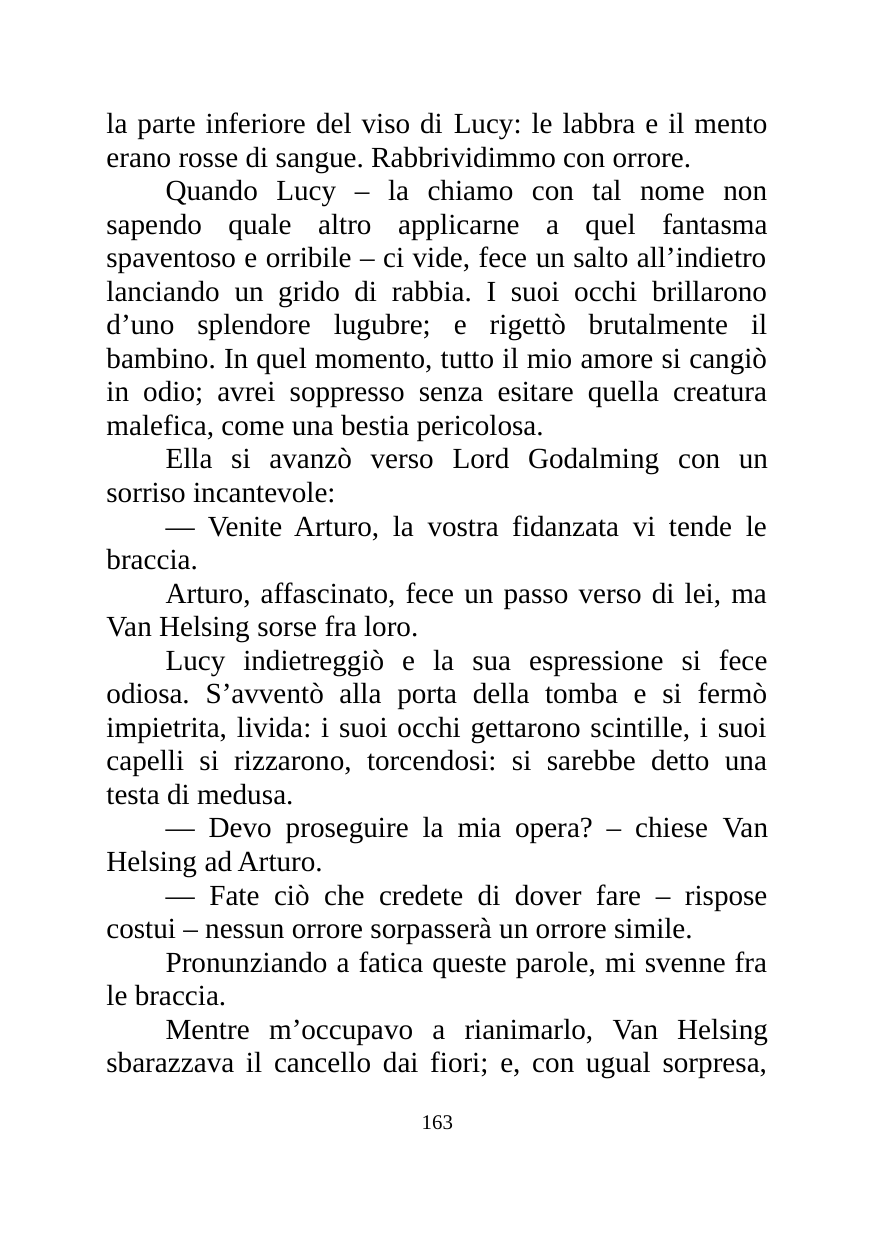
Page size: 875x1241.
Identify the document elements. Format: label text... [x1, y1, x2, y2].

text Arturo, affascinato, fece un passo verso di lei, ma Van Helsing sorse fra loro. [106, 576, 768, 643]
text Ella si avanzò verso Lord Godalming con un sorriso incantevole: [106, 442, 768, 509]
text — Venite Arturo, la vostra fidanzata vi tende le braccia. [106, 509, 768, 576]
text la parte inferiore del viso di Lucy: le labbra e il mento erano rosse di sangue. Rabbrividimmo con orrore. [106, 106, 768, 173]
text — Devo proseguire la mia opera? – chiese Van Helsing ad Arturo. [106, 811, 768, 878]
text Pronunziando a fatica queste parole, mi svenne fra le braccia. [106, 945, 768, 1012]
text — Fate ciò che credete di dover fare – rispose costui – nessun orrore sorpasserà un orrore simile. [106, 878, 768, 945]
text Quando Lucy – la chiamo con tal nome non sapendo quale altro applicarne a quel fantasma spaventoso e orribile – ci vide, fece un salto all’indietro lanciando un grido di rabbia. I suoi occhi brillarono d’uno splendore lugubre; e rigettò brutalmente il bambino. In quel momento, tutto il mio amore si cangiò in odio; avrei soppresso senza esitare quella creatura malefica, come una bestia pericolosa. [106, 173, 768, 442]
text Lucy indietreggiò e la sua espressione si fece odiosa. S’avventò alla porta della tomba e si fermò impietrita, livida: i suoi occhi gettarono scintille, i suoi capelli si rizzarono, torcendosi: si sarebbe detto una testa di medusa. [106, 643, 768, 811]
text Mentre m’occupavo a rianimarlo, Van Helsing sbarazzava il cancello dai fiori; e, con ugual sorpresa, [106, 1012, 768, 1079]
